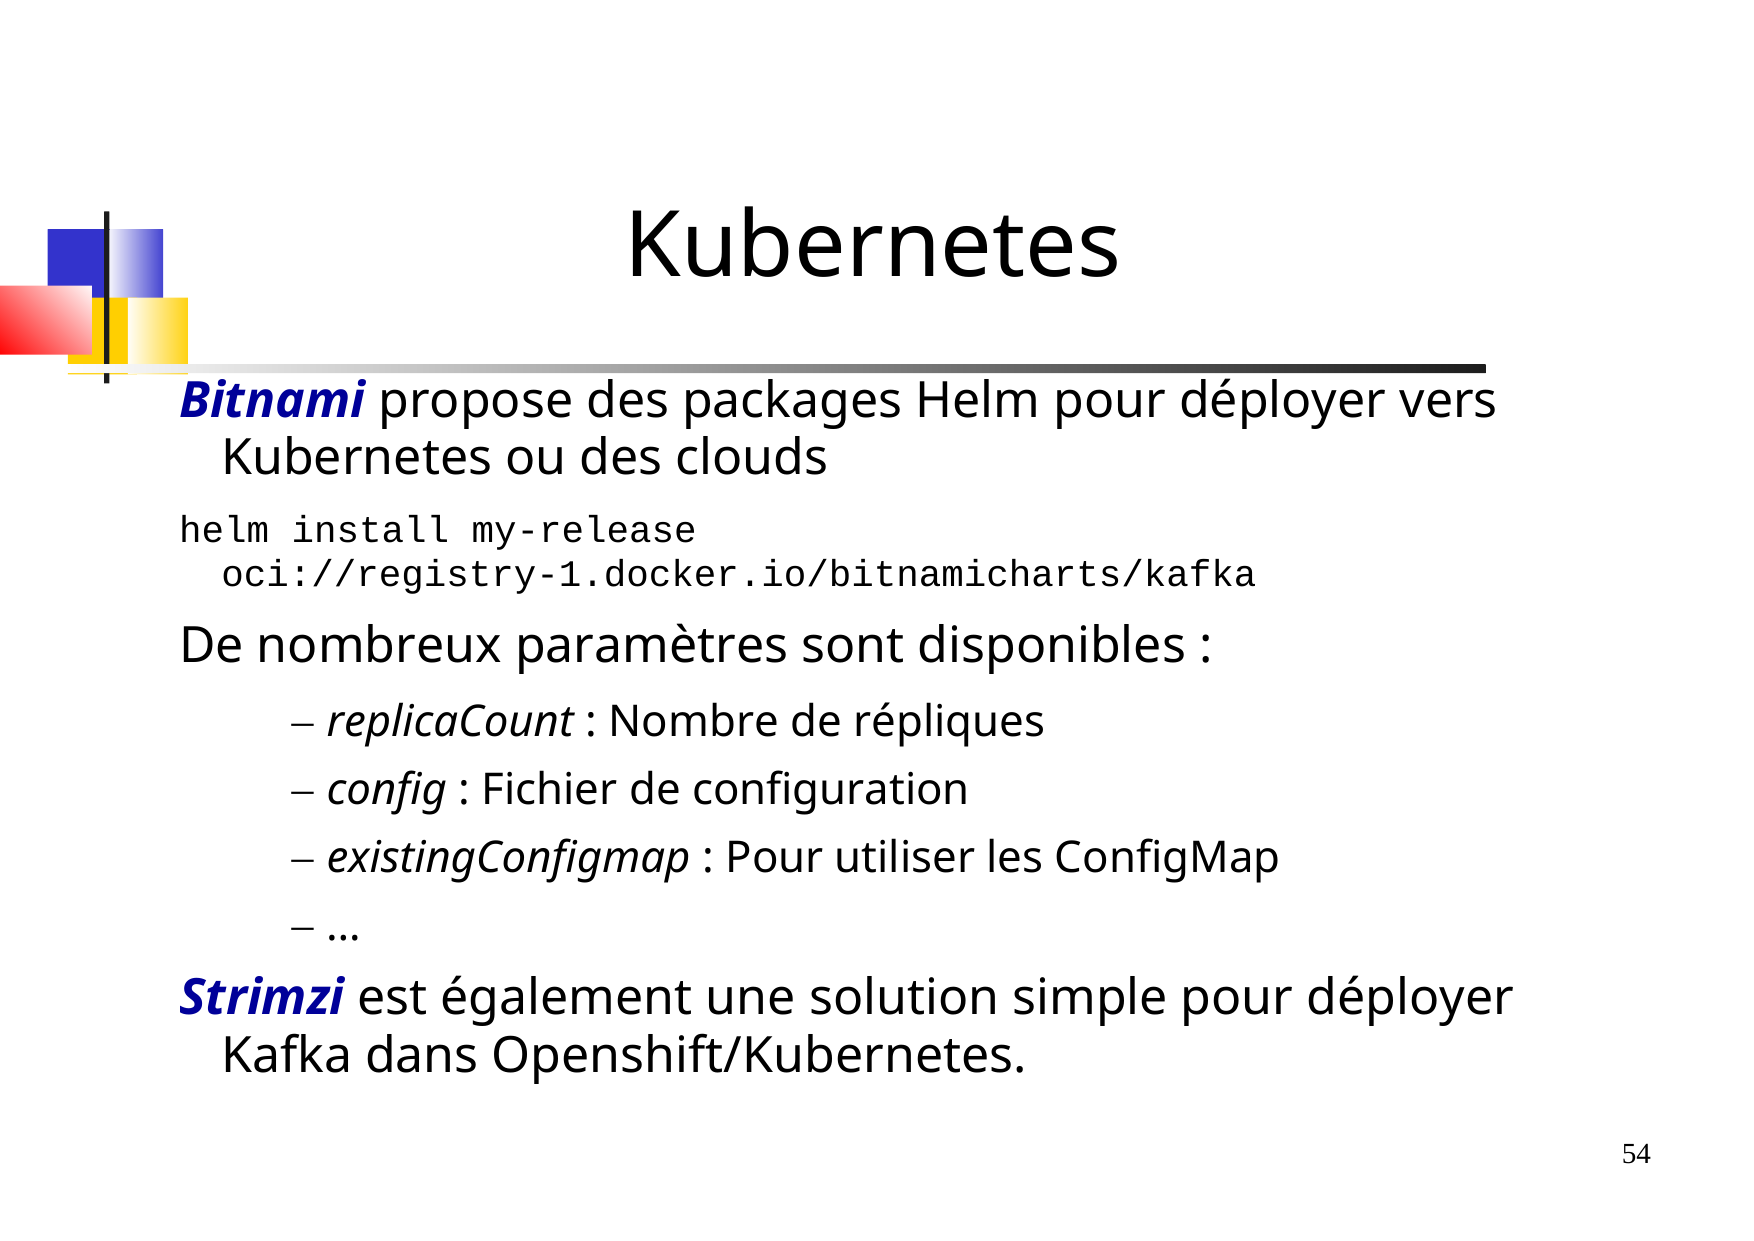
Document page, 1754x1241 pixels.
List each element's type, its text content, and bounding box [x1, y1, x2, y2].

title Kubernetes [179, 139, 1567, 351]
list Bitnami propose des packages Helm pour déployer vers Kubernetes ou des clouds helm install my-release oci://registry-1.docker.io/bitnamicharts/kafka De nombreux paramètres sont disponibles : replicaCount : Nombre de répliques config : Fichier de configuration existingConfigmap : Pour utiliser les ConfigMap … Strimzi est également une solution simple pour déployer Kafka dans Openshift/Kubernetes. [179, 371, 1567, 1091]
